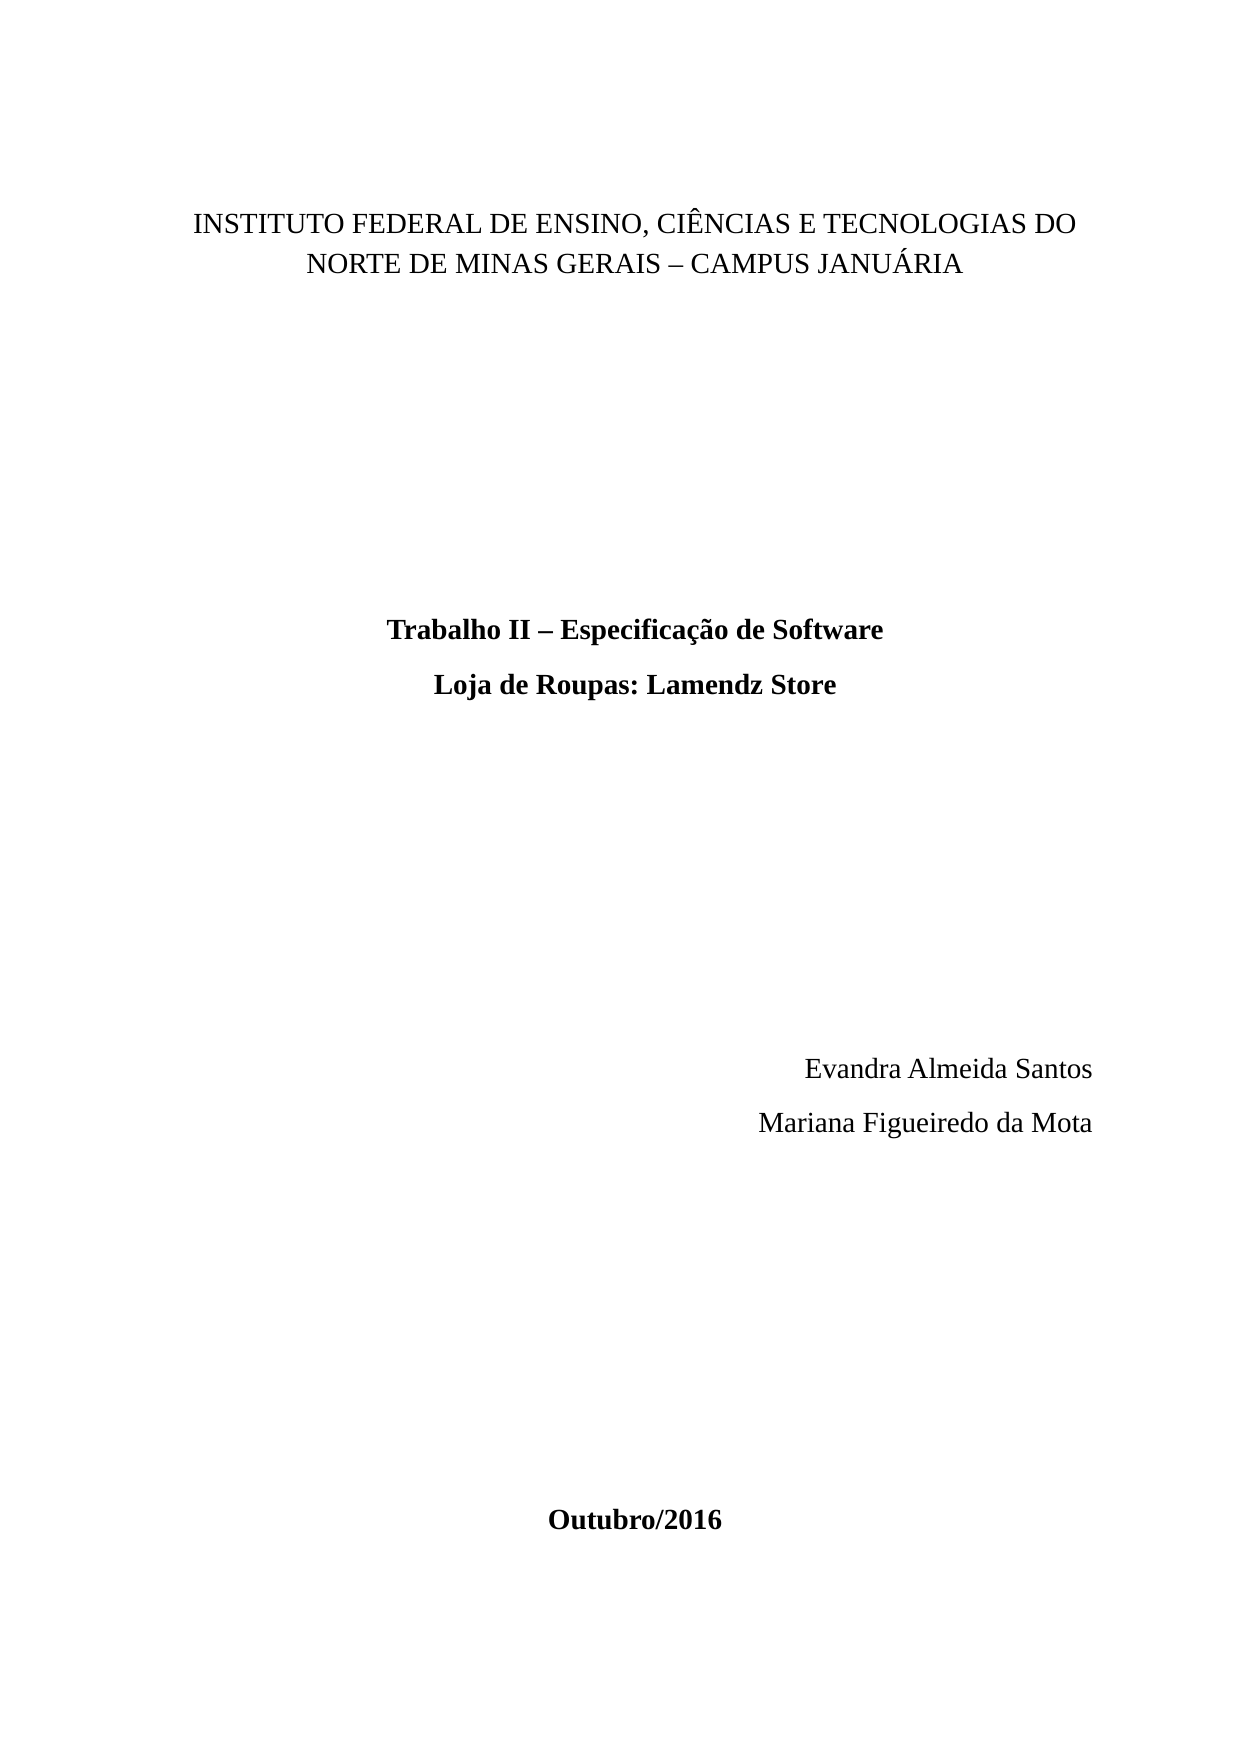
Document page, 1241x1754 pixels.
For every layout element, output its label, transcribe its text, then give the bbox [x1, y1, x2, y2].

text Trabalho II – Especificação de Software [177, 612, 1093, 646]
text Loja de Roupas: Lamendz Store [177, 667, 1093, 701]
text INSTITUTO FEDERAL DE ENSINO, CIÊNCIAS E TECNOLOGIAS DO NORTE DE MINAS GERAIS – CAMPUS JANUÁRIA [177, 206, 1093, 279]
text Mariana Figueiredo da Mota [602, 1106, 1093, 1139]
text Evandra Almeida Santos [177, 1051, 1093, 1084]
text Outubro/2016 [177, 1502, 1093, 1536]
